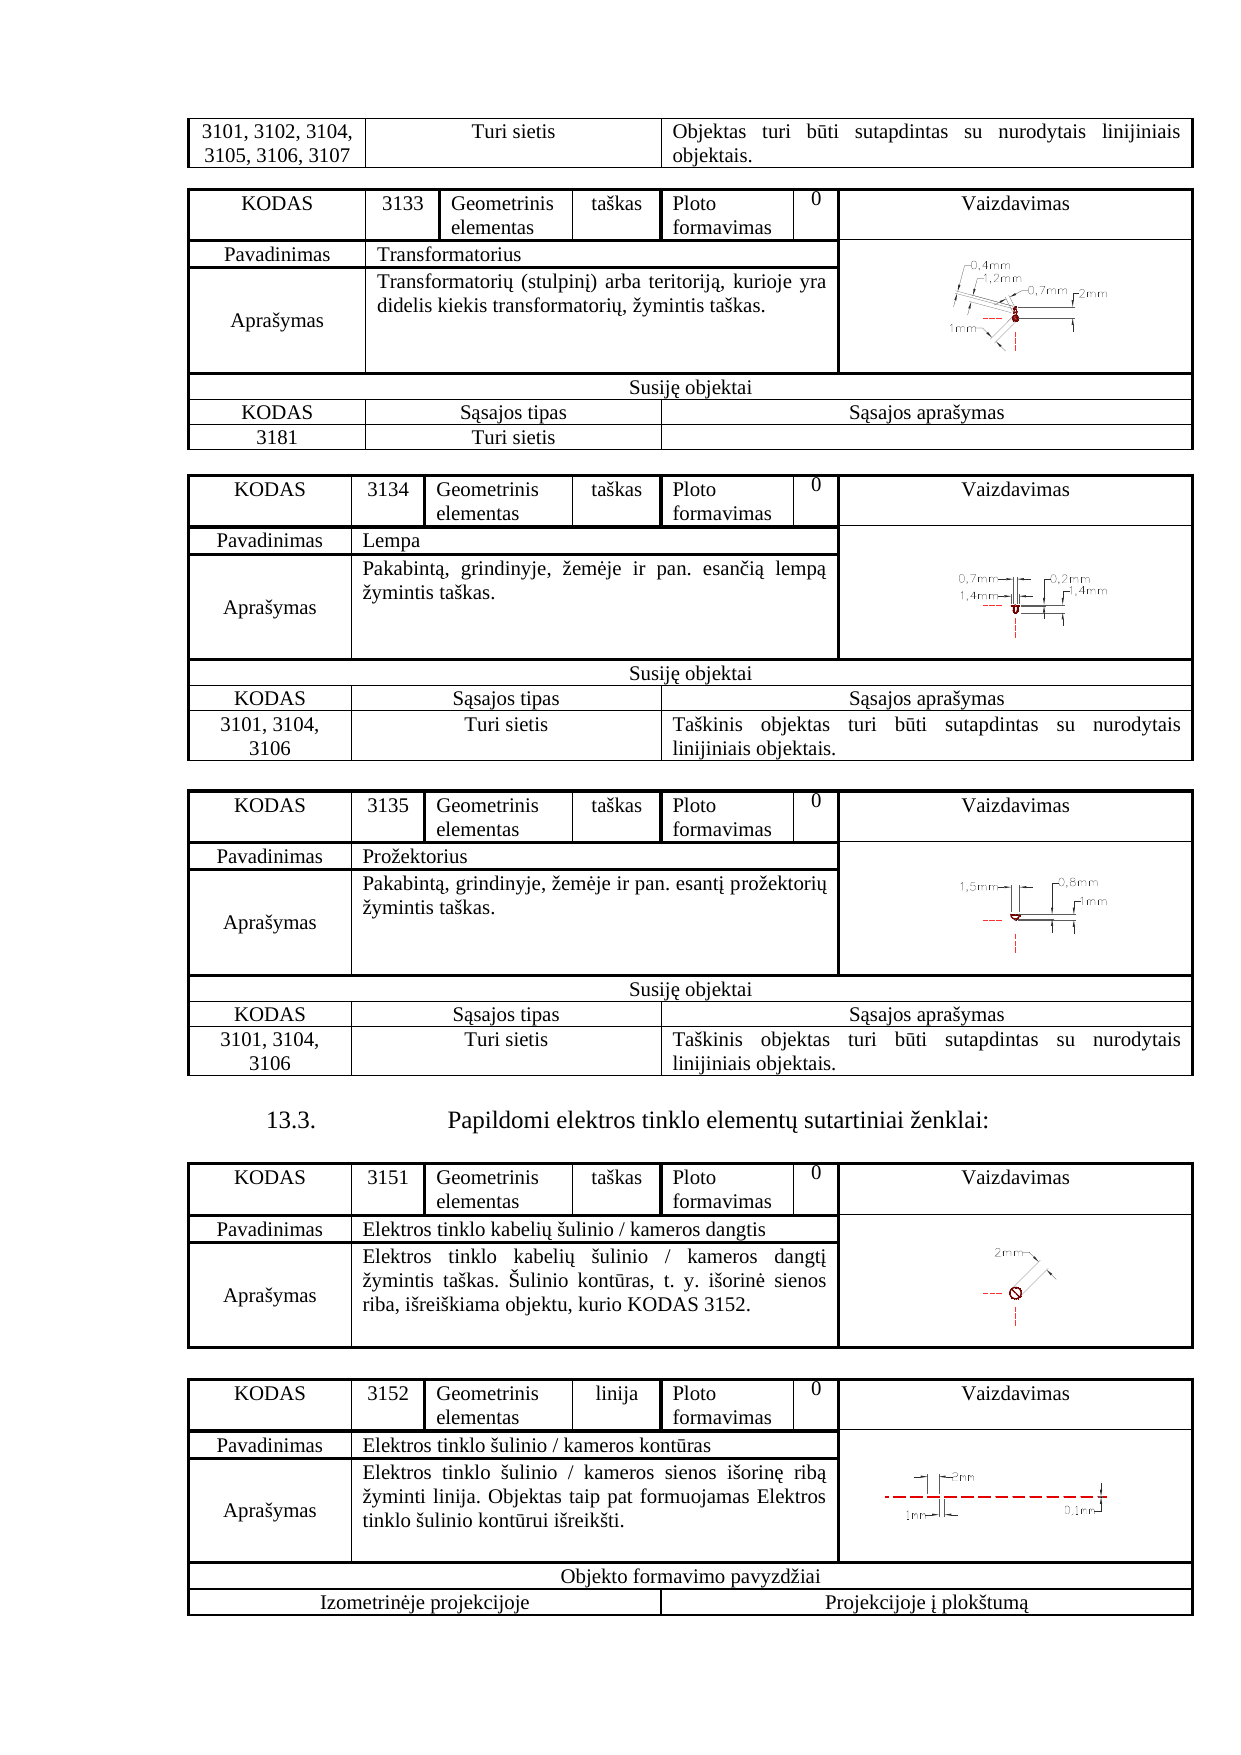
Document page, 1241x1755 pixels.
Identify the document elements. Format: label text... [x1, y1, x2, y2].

table_header KODAS [190, 477, 351, 525]
table_cell Sąsajos tipas [352, 1002, 661, 1026]
table_cell Turi sietis [352, 1027, 661, 1075]
table_cell [840, 526, 1191, 658]
table_header Vaizdavimas [840, 1165, 1191, 1213]
table_cell 3101, 3104, 3106 [190, 711, 351, 759]
table_cell Turi sietis [366, 425, 661, 449]
table_header Geometrinis elementas [426, 477, 572, 525]
table_header  [794, 1381, 837, 1429]
table_cell KODAS [190, 686, 351, 710]
table_header 3152 [352, 1381, 423, 1429]
table_cell Aprašymas [190, 269, 365, 372]
table_header Geometrinis elementas [426, 1381, 572, 1429]
table_header linija [573, 1381, 659, 1429]
table_header Vaizdavimas [840, 191, 1191, 239]
table_cell Pakabintą, grindinyje, žemėje ir pan. esantį prožektorių žymintis taškas. [352, 871, 837, 973]
table_cell Sąsajos aprašymas [662, 400, 1191, 424]
table_cell Susiję objektai [190, 375, 1191, 399]
table_cell Pavadinimas [190, 529, 351, 552]
table_header KODAS [190, 1165, 351, 1213]
table_header KODAS [190, 191, 365, 239]
table_header Geometrinis elementas [441, 191, 572, 239]
table_cell Elektros tinklo kabelių šulinio / kameros dangtį žymintis taškas. Šulinio kontūras, t. y. išorinė sienos riba, išreiškiama objektu, kurio KODAS 3152. [352, 1244, 837, 1346]
table_cell Taškinis objektas turi būti sutapdintas su nurodytais linijiniais objektais. [662, 1027, 1191, 1075]
table_cell Objekto formavimo pavyzdžiai [190, 1564, 1191, 1588]
table_header KODAS [190, 1381, 351, 1429]
table_header 3151 [352, 1165, 423, 1213]
table_header Vaizdavimas [840, 1381, 1191, 1429]
table_cell 3101, 3104, 3106 [190, 1027, 351, 1075]
table_cell Transformatorių (stulpinį) arba teritoriją, kurioje yra didelis kiekis transformatorių, žymintis taškas. [366, 269, 837, 372]
table_cell [840, 1430, 1191, 1561]
table_header Ploto formavimas [663, 1381, 793, 1429]
table_cell Elektros tinklo kabelių šulinio / kameros dangtis [352, 1217, 837, 1241]
table_cell Sąsajos tipas [366, 400, 661, 424]
table_cell Objektas turi būti sutapdintas su nurodytais linijiniais objektais. [662, 119, 1191, 167]
table_cell Aprašymas [190, 1460, 351, 1561]
table_cell Elektros tinklo šulinio / kameros sienos išorinę ribą žyminti linija. Objektas taip pat formuojamas Elektros tinklo šulinio kontūrui išreikšti. [352, 1460, 837, 1561]
table_cell 3101, 3102, 3104, 3105, 3106, 3107 [190, 119, 365, 167]
table_header KODAS [190, 793, 351, 841]
table_cell Pavadinimas [190, 1433, 351, 1457]
table_cell KODAS [190, 1002, 351, 1026]
table_header 3134 [352, 477, 423, 525]
table_cell Turi sietis [352, 711, 661, 759]
table_cell Pavadinimas [190, 844, 351, 868]
text 13.3. Papildomi elektros tinklo elementų sutartiniai ženklai: [177, 1105, 1181, 1133]
table_cell Transformatorius [366, 242, 837, 266]
table_header  [794, 793, 837, 841]
table_cell Susiję objektai [190, 661, 1191, 685]
table_header Ploto formavimas [663, 191, 793, 239]
table_cell Aprašymas [190, 1244, 351, 1346]
table_cell Aprašymas [190, 871, 351, 973]
table_header  [794, 191, 837, 239]
table_cell Elektros tinklo šulinio / kameros kontūras [352, 1433, 837, 1457]
table_cell Pakabintą, grindinyje, žemėje ir pan. esančią lempą žymintis taškas. [352, 556, 837, 658]
table_header taškas [573, 793, 659, 841]
table_cell Susiję objektai [190, 977, 1191, 1001]
table_cell [662, 425, 1191, 449]
table_cell Projekcijoje į plokštumą [662, 1590, 1191, 1614]
table_cell Prožektorius [352, 844, 837, 868]
table_cell Taškinis objektas turi būti sutapdintas su nurodytais linijiniais objektais. [662, 711, 1191, 759]
table_cell Turi sietis [366, 119, 661, 167]
table_cell Pavadinimas [190, 242, 365, 266]
table_header Geometrinis elementas [426, 793, 572, 841]
table_header 3133 [366, 191, 438, 239]
table_header Geometrinis elementas [426, 1165, 572, 1213]
table_cell Lempa [352, 529, 837, 552]
table_cell 3181 [190, 425, 365, 449]
table_header Ploto formavimas [663, 793, 793, 841]
table_cell [840, 1215, 1191, 1346]
table_cell Sąsajos aprašymas [662, 686, 1191, 710]
table_header taškas [573, 477, 659, 525]
table_header taškas [573, 1165, 659, 1213]
table_cell Pavadinimas [190, 1217, 351, 1241]
table_header Vaizdavimas [840, 477, 1191, 525]
table_cell Sąsajos tipas [352, 686, 661, 710]
table_header  [794, 477, 837, 525]
table_header Ploto formavimas [663, 477, 793, 525]
table_cell Sąsajos aprašymas [662, 1002, 1191, 1026]
table_cell Izometrinėje projekcijoje [190, 1590, 660, 1614]
table_header  [794, 1165, 837, 1213]
table_header taškas [573, 191, 659, 239]
table_cell Aprašymas [190, 556, 351, 658]
table_header 3135 [352, 793, 423, 841]
table_cell KODAS [190, 400, 365, 424]
table_header Vaizdavimas [840, 793, 1191, 841]
table_cell [840, 240, 1191, 372]
table_cell [840, 842, 1191, 973]
table_header Ploto formavimas [663, 1165, 793, 1213]
